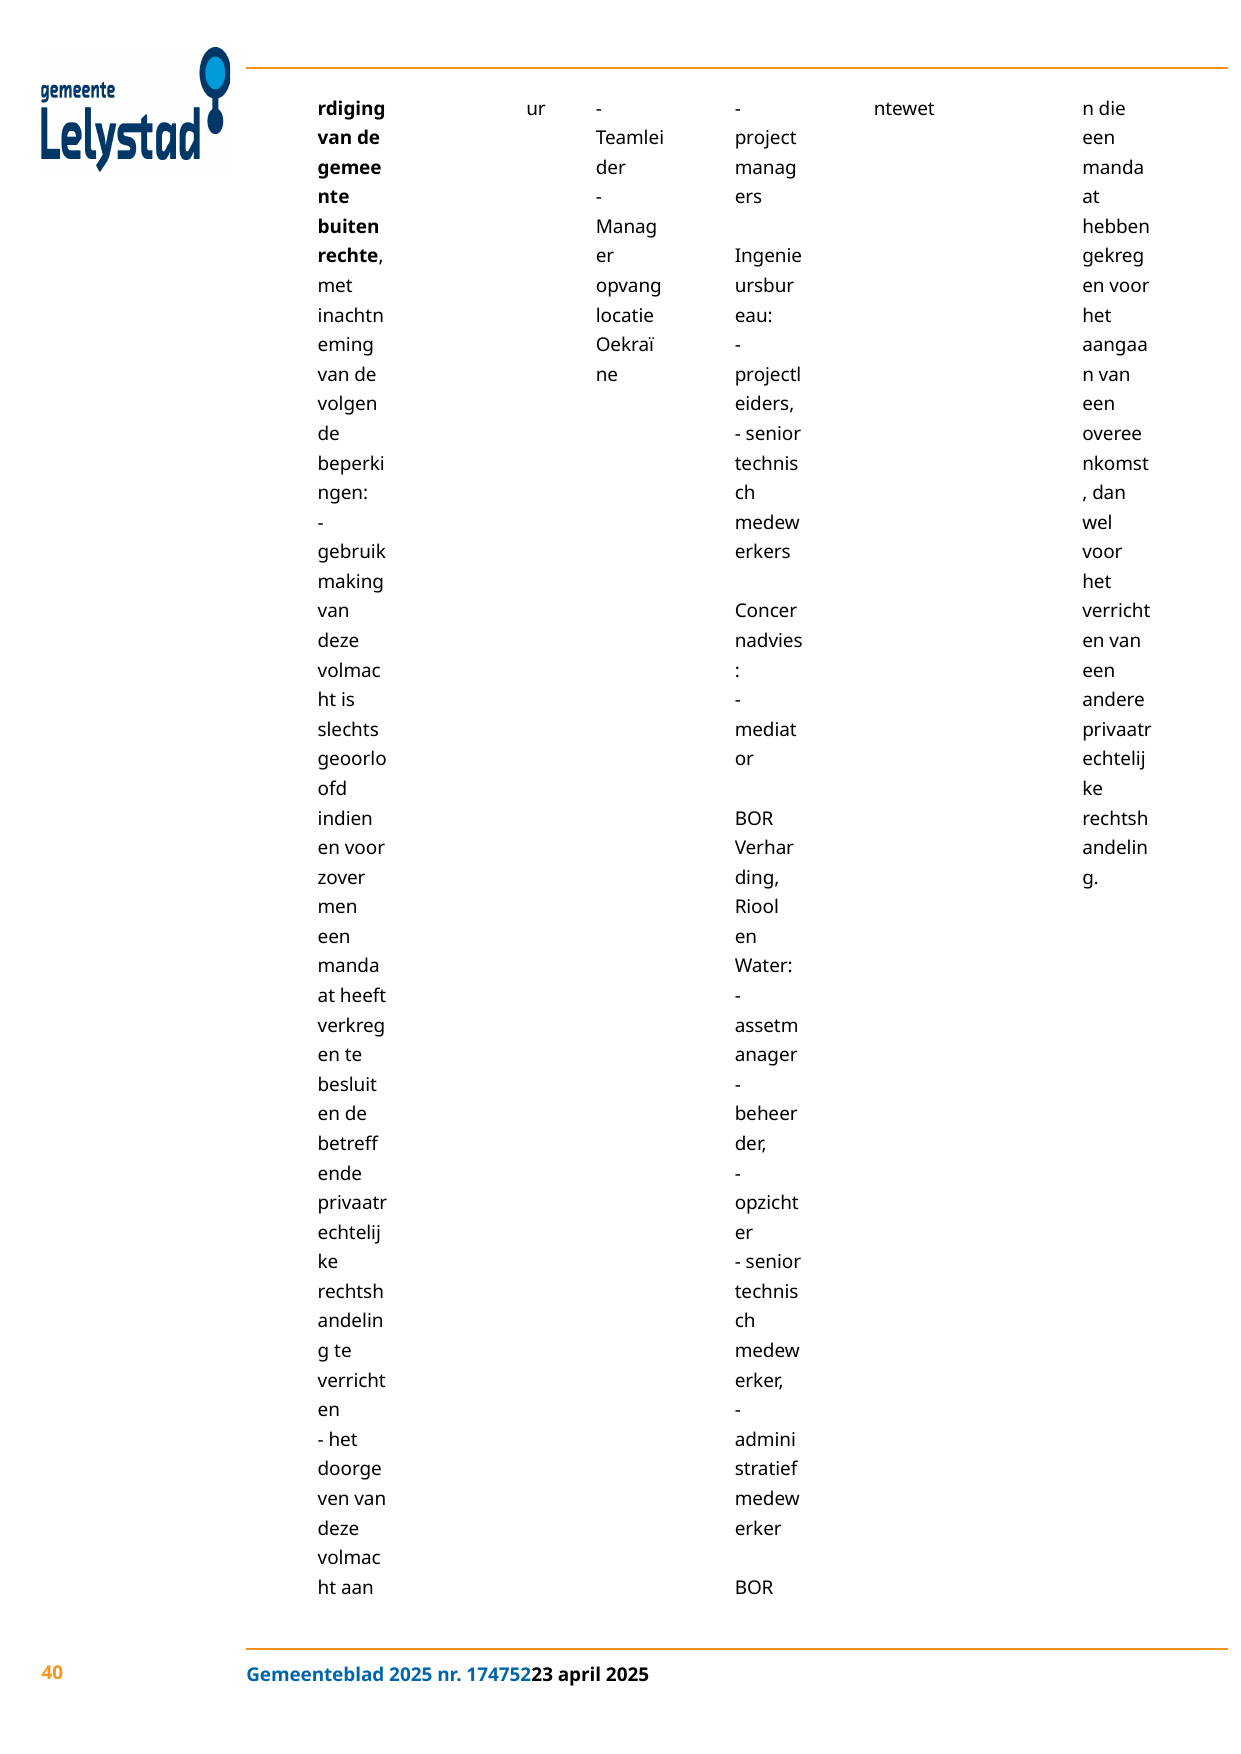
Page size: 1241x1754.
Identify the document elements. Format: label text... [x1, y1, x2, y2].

table_cell n die een mandaat hebben gekregen voor het aangaan van een overeenkomst, dan wel voor het verrichten van een andere privaatrechtelijke rechtshandeling. [1082, 95, 1152, 1600]
table_cell - projectmanagers Ingenieursbureau: - projectleiders, - senior technisch medewerkers Concernadvies: - mediator BOR Verharding, Riool en Water: - assetmanager - beheerder, - opzichter - senior technisch medewerker, - administratief medewerker BOR [735, 95, 804, 1600]
table_cell [1013, 95, 1082, 1600]
table_cell rdiging van de gemeente buiten rechte, met inachtneming van de volgende beperkingen: - gebruikmaking van deze volmacht is slechts geoorloofd indien en voor zover men een mandaat heeft verkregen te besluiten de betreffende privaatrechtelijke rechtshandeling te verrichten - het doorgeven van deze volmacht aan [318, 95, 387, 1600]
table_cell [943, 95, 1013, 1600]
table_cell [804, 95, 873, 1600]
table_cell - Teamleider - Manager opvanglocatie Oekraïne [596, 95, 665, 1600]
table_cell [387, 95, 456, 1600]
table_cell ntewet [874, 95, 943, 1600]
table_cell [456, 95, 526, 1600]
table_cell [665, 95, 734, 1600]
picture [41, 47, 231, 172]
table_cell [248, 95, 317, 1600]
table_cell ur [526, 95, 596, 1600]
